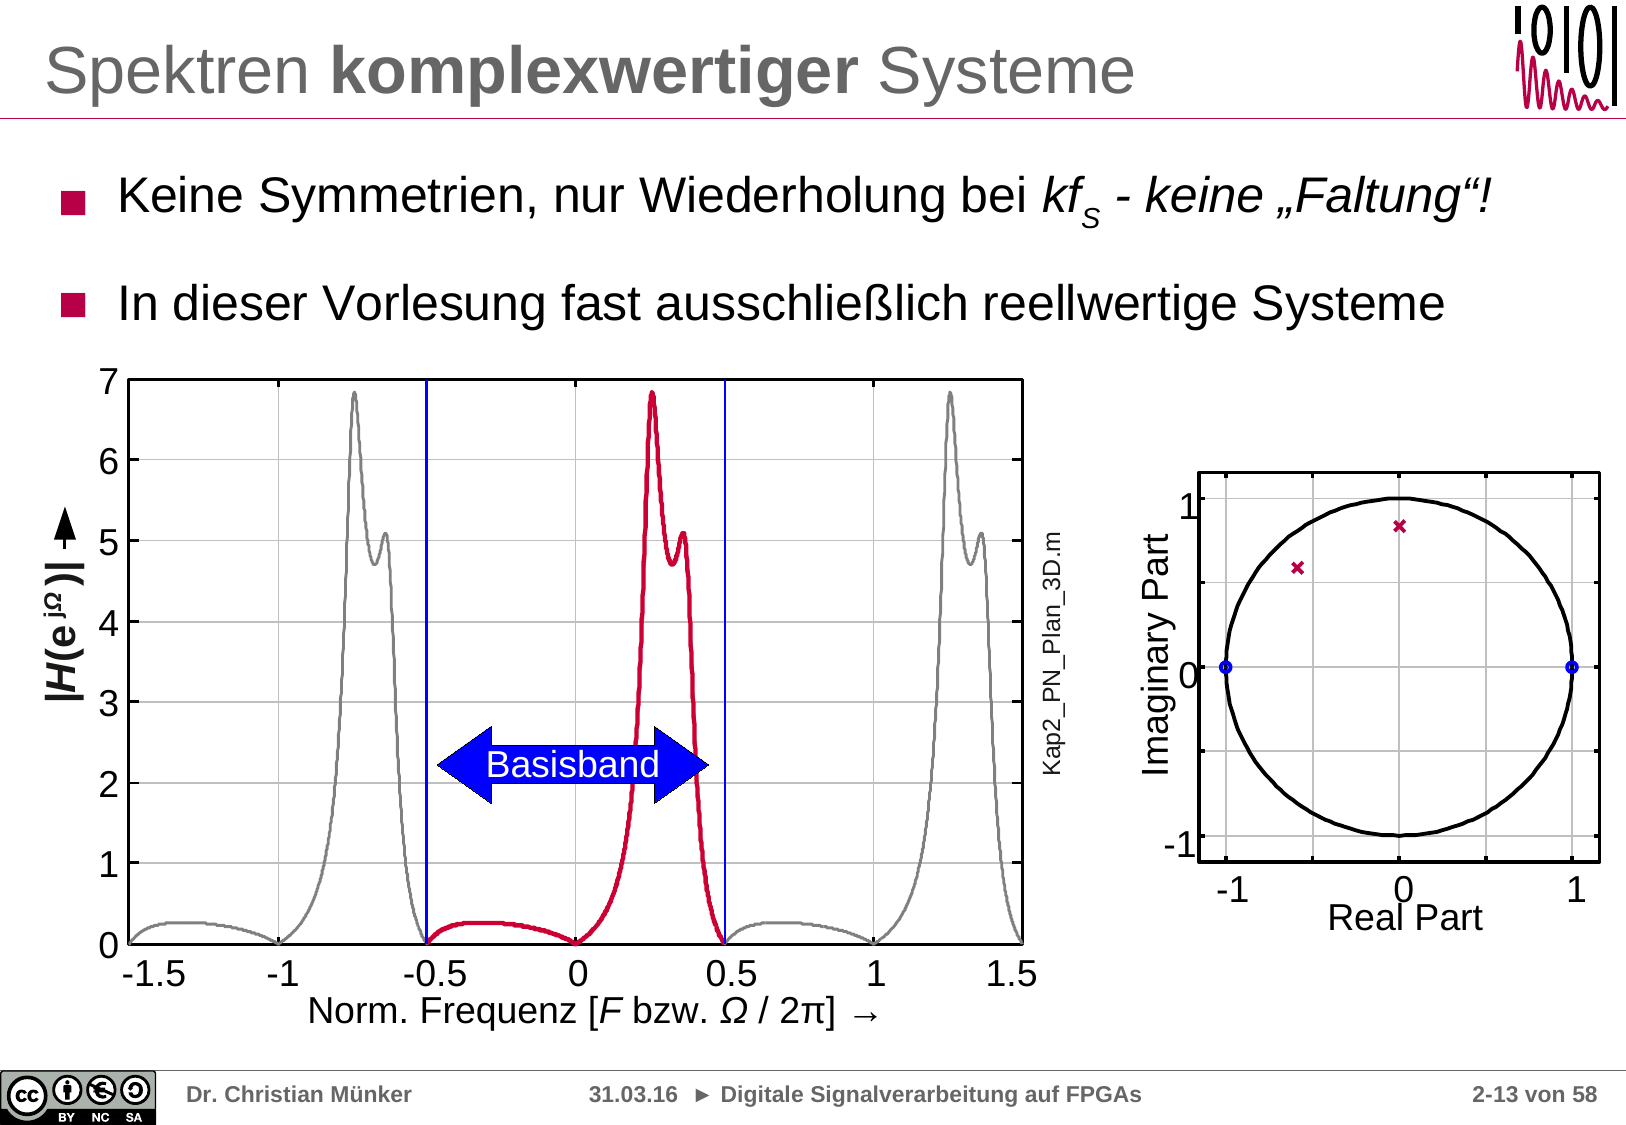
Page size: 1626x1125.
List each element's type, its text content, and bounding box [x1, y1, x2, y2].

text_box 0 [1178, 654, 1191, 680]
picture [1511, 0, 1624, 113]
text_box Imaginary Part [1133, 507, 1167, 777]
text_box |H(e jΩ )| [29, 522, 93, 743]
text_box Basisband [437, 726, 709, 804]
text_box 1 [98, 843, 114, 882]
text_box -1.5 [121, 952, 207, 990]
text_box -1 [1216, 868, 1267, 893]
text_box 6 [98, 440, 114, 478]
text_box 1 [1566, 868, 1605, 893]
text_box 1 [865, 952, 909, 989]
text_box 1.5 [977, 952, 1046, 990]
text_box -1 [1201, 823, 1210, 848]
text_box Real Part [1327, 896, 1484, 922]
text_box Kap2_PN_Plan_3D.m [1030, 484, 1076, 792]
text_box -1 [266, 952, 317, 990]
text_box 4 [98, 602, 114, 641]
text_box 7 [98, 360, 114, 398]
text_box 0 [1393, 868, 1406, 893]
text_box 0 [98, 924, 114, 963]
text_box 3 [98, 682, 114, 721]
text_box 1 [1178, 485, 1191, 511]
text_box Keine Symmetrien, nur Wiederholung bei kfS - keine „Faltung“! In dieser Vorlesung fast ausschließlich reellwertige Systeme [58, 153, 1542, 318]
text_box 0 [567, 952, 584, 989]
title Spektren komplexwertiger Systeme [44, 10, 1299, 137]
text_box 5 [98, 521, 114, 560]
text_box Norm. Frequenz [F bzw. Ω / 2π] → [307, 989, 916, 1028]
text_box 0.5 [705, 952, 769, 989]
text_box -1 [1163, 823, 1197, 848]
text_box -0.5 [402, 952, 471, 989]
text_box 2 [98, 763, 114, 802]
